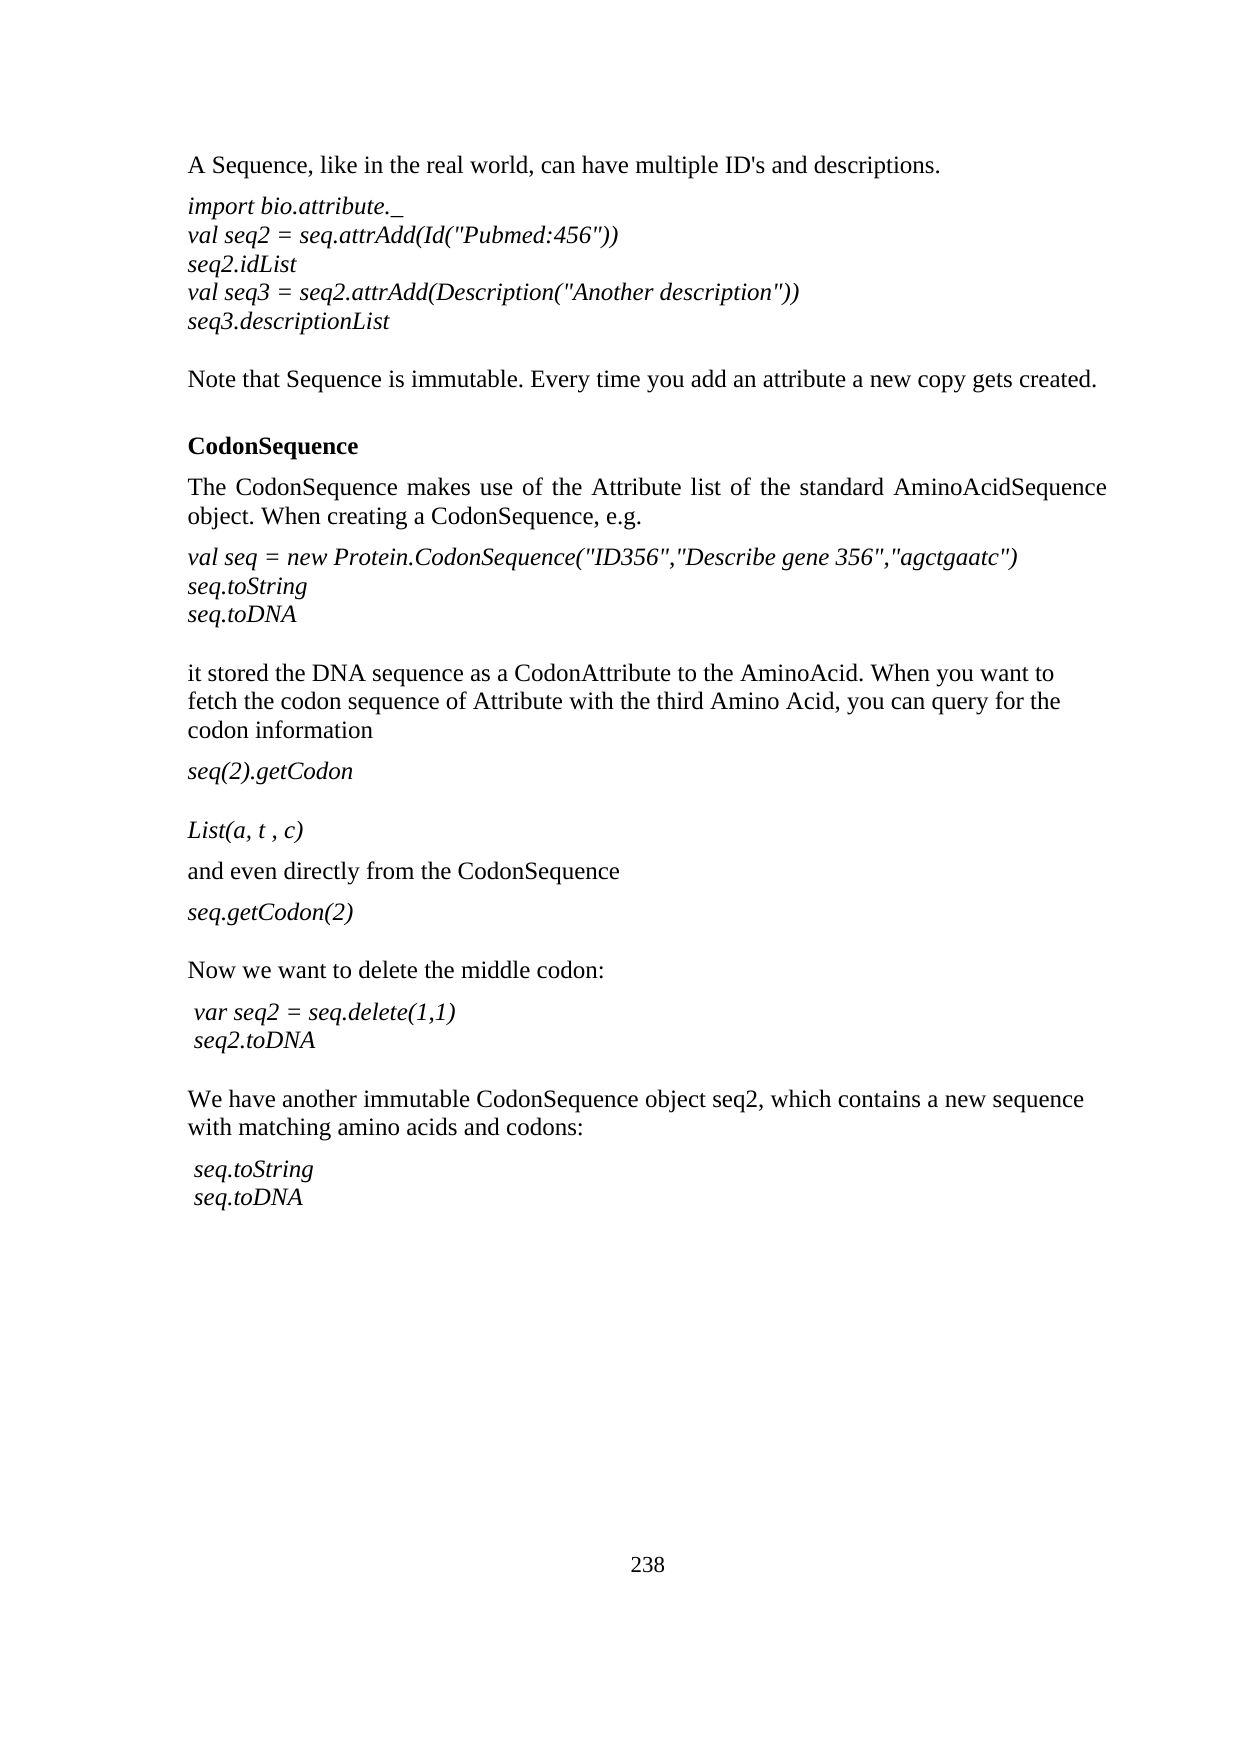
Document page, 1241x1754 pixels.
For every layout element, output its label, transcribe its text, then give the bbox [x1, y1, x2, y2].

text Note that Sequence is immutable. Every time you add an attribute a new copy gets created. [187, 364, 1108, 393]
text seq2.toDNA [187, 1025, 1108, 1054]
text val seq3 = seq2.attrAdd(Description("Another description")) [187, 277, 1108, 306]
text The CodonSequence makes use of the Attribute list of the standard AminoAcidSequence object. When creating a CodonSequence, e.g. [187, 472, 1108, 529]
text seq3.descriptionList [187, 306, 1108, 335]
text val seq = new Protein.CodonSequence("ID356","Describe gene 356","agctgaatc") [187, 542, 1108, 571]
text seq(2).getCodon [187, 756, 1108, 785]
text import bio.attribute._ [187, 191, 1108, 220]
text seq.toDNA [187, 1182, 1108, 1211]
text List(a, t , c) [187, 815, 1108, 843]
text and even directly from the CodonSequence [187, 856, 1108, 885]
subtitle CodonSequence [187, 431, 1108, 459]
text seq.toString [187, 571, 1108, 599]
text it stored the DNA sequence as a CodonAttribute to the AminoAcid. When you want to fetch the codon sequence of Attribute with the third Amino Acid, you can query for the codon information [187, 658, 1108, 744]
text val seq2 = seq.attrAdd(Id("Pubmed:456")) [187, 220, 1108, 249]
text We have another immutable CodonSequence object seq2, which contains a new sequence with matching amino acids and codons: [187, 1084, 1108, 1141]
text A Sequence, like in the real world, can have multiple ID's and descriptions. [187, 150, 1108, 179]
text seq.toDNA [187, 599, 1108, 628]
text seq.getCodon(2) [187, 897, 1108, 926]
text seq.toString [187, 1154, 1108, 1182]
text Now we want to delete the middle codon: [187, 955, 1108, 984]
text seq2.idList [187, 249, 1108, 277]
text var seq2 = seq.delete(1,1) [187, 997, 1108, 1025]
